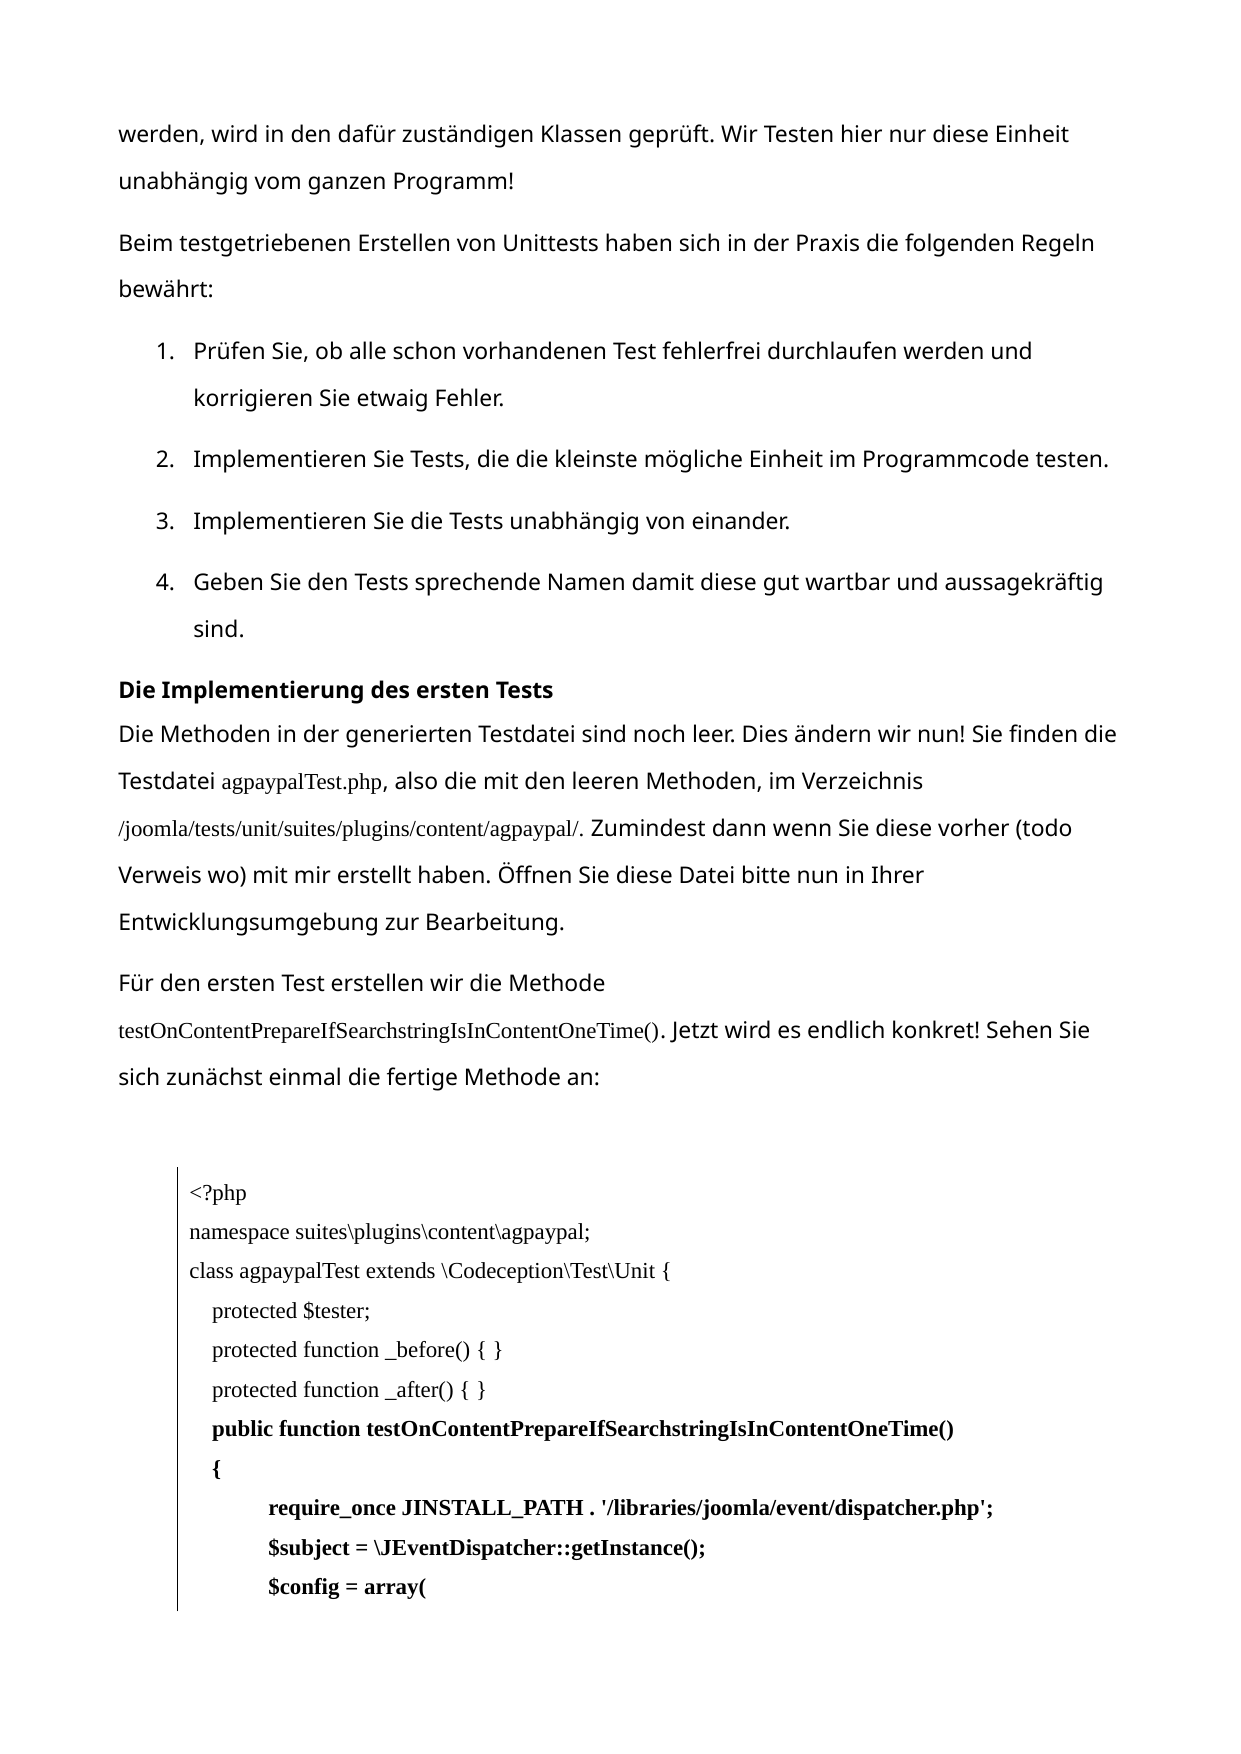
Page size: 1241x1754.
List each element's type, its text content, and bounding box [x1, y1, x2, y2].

list Prüfen Sie, ob alle schon vorhandenen Test fehlerfrei durchlaufen werden und korrigieren Sie etwaig Fehler. [156, 335, 1122, 413]
text Die Methoden in der generierten Testdatei sind noch leer. Dies ändern wir nun! Sie finden die Testdatei agpaypalTest.php, also die mit den leeren Methoden, im Verzeichnis /joomla/tests/unit/suites/plugins/content/agpaypal/. Zumindest dann wenn Sie diese vorher (todo Verweis wo) mit mir erstellt haben. Öffnen Sie diese Datei bitte nun in Ihrer Entwicklungsumgebung zur Bearbeitung. [118, 718, 1122, 937]
text <?php namespace suites\plugins\content\agpaypal; class agpaypalTest extends \Codeception\Test\Unit { protected $tester; protected function _before() { } protected function _after() { } public function testOnContentPrepareIfSearchstringIsInContentOneTime() { require_once JINSTALL_PATH . '/libraries/joomla/event/dispatcher.php'; $subject = \JEventDispatcher::getInstance(); $config = array( [178, 1167, 1122, 1611]
text Für den ersten Test erstellen wir die Methode testOnContentPrepareIfSearchstringIsInContentOneTime(). Jetzt wird es endlich konkret! Sehen Sie sich zunächst einmal die fertige Methode an: [118, 967, 1122, 1092]
list Implementieren Sie die Tests unabhängig von einander. [156, 504, 1122, 536]
text werden, wird in den dafür zuständigen Klassen geprüft. Wir Testen hier nur diese Einheit unabhängig vom ganzen Programm! [118, 118, 1122, 196]
list Implementieren Sie Tests, die die kleinste mögliche Einheit im Programmcode testen. [156, 443, 1122, 474]
list Geben Sie den Tests sprechende Namen damit diese gut wartbar und aussagekräftig sind. [156, 566, 1122, 644]
subtitle Die Implementierung des ersten Tests [118, 674, 1122, 706]
text Beim testgetriebenen Erstellen von Unittests haben sich in der Praxis die folgenden Regeln bewährt: [118, 226, 1122, 304]
